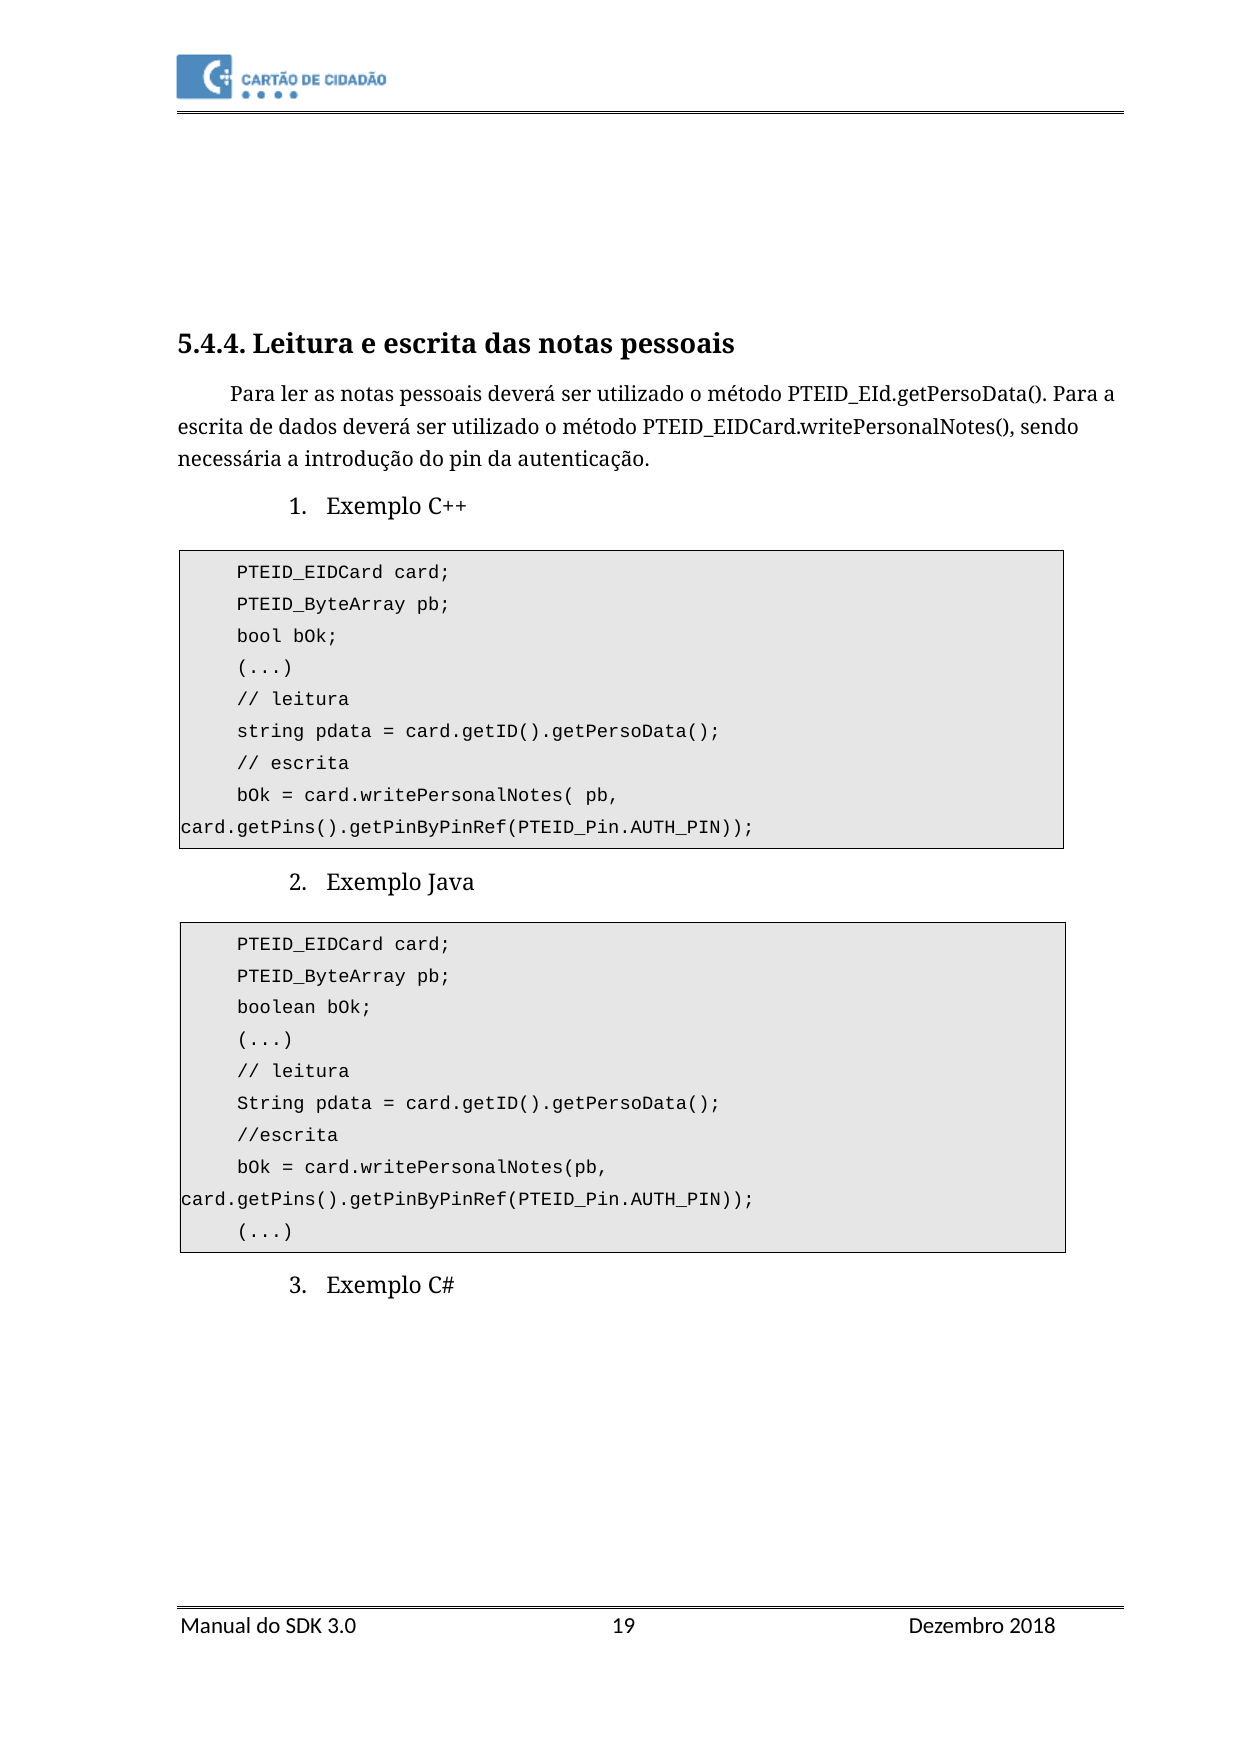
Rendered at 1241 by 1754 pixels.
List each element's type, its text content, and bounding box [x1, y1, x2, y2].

list PTEID_EIDCard card; [180, 563, 1063, 584]
list Exemplo Java [288, 538, 1124, 897]
list boolean bOk; [181, 998, 1065, 1019]
picture [174, 49, 428, 106]
list PTEID_ByteArray pb; [181, 966, 1065, 988]
list bOk = card.writePersonalNotes(pb, card.getPins().getPinByPinRef(PTEID_Pin.AUTH_PIN)); [181, 1158, 1065, 1211]
list Exemplo C# [288, 914, 1124, 1301]
list bOk = card.writePersonalNotes( pb, card.getPins().getPinByPinRef(PTEID_Pin.AUTH_PIN)); [180, 786, 1063, 839]
subtitle Leitura e escrita das notas pessoais [177, 324, 1124, 361]
list //escrita [181, 1126, 1065, 1147]
list string pdata = card.getID().getPersoData(); [180, 722, 1063, 743]
list (...) [181, 1030, 1065, 1051]
list PTEID_ByteArray pb; [180, 594, 1063, 616]
list (...) [180, 658, 1063, 679]
text Para ler as notas pessoais deverá ser utilizado o método PTEID_EId.getPersoData(). Para a escrita de dados deverá ser utilizado o método PTEID_EIDCard.writePersonalNotes(), sendo necessária a introdução do pin da autenticação. [177, 379, 1124, 473]
list bool bOk; [180, 626, 1063, 648]
list // leitura [181, 1062, 1065, 1083]
list // leitura [180, 690, 1063, 711]
list // escrita [180, 754, 1063, 775]
list String pdata = card.getID().getPersoData(); [181, 1094, 1065, 1115]
list PTEID_EIDCard card; [181, 934, 1065, 956]
list (...) [181, 1221, 1065, 1243]
list Exemplo C++ [288, 489, 1124, 521]
